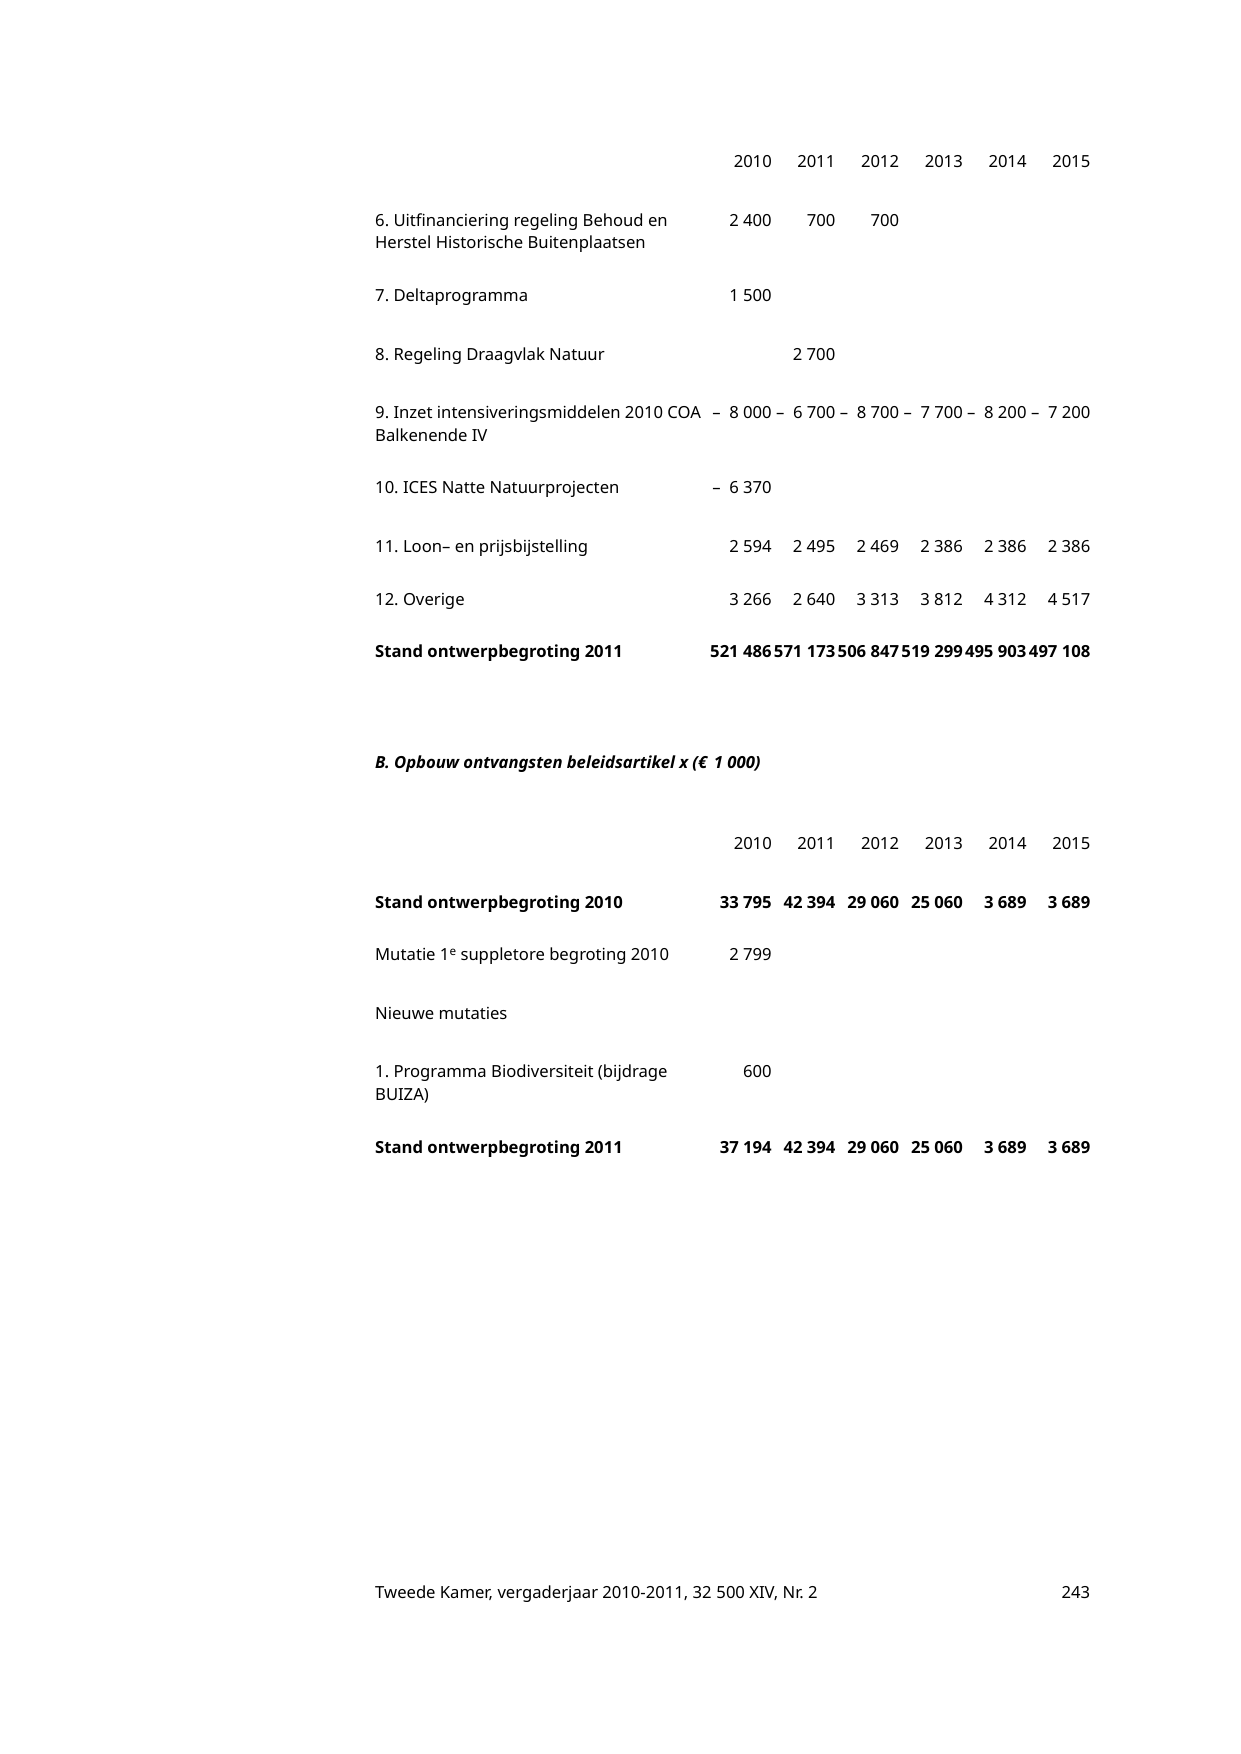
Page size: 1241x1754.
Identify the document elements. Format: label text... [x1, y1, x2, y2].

table_cell [899, 943, 963, 1001]
table_cell 3 313 [835, 587, 899, 640]
table_cell 2 495 [771, 535, 835, 587]
table_header 2010 [708, 150, 771, 208]
table_cell 2 469 [835, 535, 899, 587]
table_cell [963, 476, 1026, 534]
table_cell 29 060 [835, 890, 899, 943]
table_cell 2 386 [1026, 535, 1090, 587]
table_cell 2 594 [708, 535, 771, 587]
table_cell – 8 200 [963, 401, 1026, 476]
table_header 2015 [1026, 832, 1090, 890]
table_cell 25 060 [899, 1135, 963, 1188]
table_cell 8. Regeling Draagvlak Natuur [375, 342, 708, 401]
table_cell [835, 1001, 899, 1060]
table_cell [963, 1060, 1026, 1135]
table_cell 1 500 [708, 284, 771, 342]
table_cell 3 266 [708, 587, 771, 640]
table_cell – 7 200 [1026, 401, 1090, 476]
table_cell 3 689 [1026, 1135, 1090, 1188]
table_cell [899, 342, 963, 401]
table_cell [1026, 943, 1090, 1001]
table_cell Nieuwe mutaties [375, 1001, 708, 1060]
table_cell Stand ontwerpbegroting 2011 [375, 1135, 708, 1188]
table_cell Mutatie 1e suppletore begroting 2010 [375, 943, 708, 1001]
table_cell – 8 000 [708, 401, 771, 476]
table_cell Stand ontwerpbegroting 2011 [375, 640, 708, 693]
table_cell 495 903 [963, 640, 1026, 693]
table_cell 42 394 [771, 1135, 835, 1188]
table_cell 506 847 [835, 640, 899, 693]
table_cell [963, 284, 1026, 342]
table_cell [1026, 342, 1090, 401]
table_cell [835, 342, 899, 401]
table_cell – 6 370 [708, 476, 771, 534]
table_cell 10. ICES Natte Natuurprojecten [375, 476, 708, 534]
text B. Opbouw ontvangsten beleidsartikel x (€ 1 000) [375, 751, 1090, 774]
table_cell [1026, 476, 1090, 534]
table_header [375, 832, 708, 890]
table_cell 7. Deltaprogramma [375, 284, 708, 342]
table_cell [963, 209, 1026, 284]
table_header 2011 [771, 832, 835, 890]
table_cell 2 799 [708, 943, 771, 1001]
table_cell [1026, 1001, 1090, 1060]
table_cell [835, 476, 899, 534]
table_cell 521 486 [708, 640, 771, 693]
table_header 2013 [899, 832, 963, 890]
table_cell 3 689 [963, 890, 1026, 943]
table_cell [1026, 209, 1090, 284]
table_cell [963, 1001, 1026, 1060]
table_cell [899, 1060, 963, 1135]
table_header 2012 [835, 150, 899, 208]
table_cell 4 517 [1026, 587, 1090, 640]
table_cell [771, 476, 835, 534]
table_cell Stand ontwerpbegroting 2010 [375, 890, 708, 943]
table_cell [835, 943, 899, 1001]
table_header 2011 [771, 150, 835, 208]
table_cell 2 700 [771, 342, 835, 401]
table_cell 3 689 [963, 1135, 1026, 1188]
table_cell 2 640 [771, 587, 835, 640]
table_header 2014 [963, 150, 1026, 208]
table_cell 2 400 [708, 209, 771, 284]
table_cell [963, 943, 1026, 1001]
table_cell 497 108 [1026, 640, 1090, 693]
table_cell 4 312 [963, 587, 1026, 640]
table_cell 25 060 [899, 890, 963, 943]
table_cell [899, 284, 963, 342]
table_cell 519 299 [899, 640, 963, 693]
table_header 2015 [1026, 150, 1090, 208]
table_cell [771, 284, 835, 342]
table_cell [1026, 1060, 1090, 1135]
table_cell 11. Loon– en prijsbijstelling [375, 535, 708, 587]
table_cell [963, 342, 1026, 401]
table_header 2010 [708, 832, 771, 890]
table_header 2012 [835, 832, 899, 890]
table_cell 37 194 [708, 1135, 771, 1188]
table_cell – 7 700 [899, 401, 963, 476]
table_cell 2 386 [963, 535, 1026, 587]
table_cell 700 [835, 209, 899, 284]
table_header 2014 [963, 832, 1026, 890]
table_cell 3 689 [1026, 890, 1090, 943]
table_cell [899, 209, 963, 284]
table_cell [708, 342, 771, 401]
table_header [375, 150, 708, 208]
table_cell 3 812 [899, 587, 963, 640]
table_cell 700 [771, 209, 835, 284]
table_cell 2 386 [899, 535, 963, 587]
table_cell 29 060 [835, 1135, 899, 1188]
table_cell 571 173 [771, 640, 835, 693]
table_cell [771, 1060, 835, 1135]
table_cell [899, 476, 963, 534]
table_cell 33 795 [708, 890, 771, 943]
table_cell [835, 284, 899, 342]
table_cell [708, 1001, 771, 1060]
table_cell [835, 1060, 899, 1135]
table_cell 12. Overige [375, 587, 708, 640]
table_cell – 8 700 [835, 401, 899, 476]
table_cell 600 [708, 1060, 771, 1135]
table_cell 6. Uitfinanciering regeling Behoud en Herstel Historische Buitenplaatsen [375, 209, 708, 284]
table_cell [1026, 284, 1090, 342]
table_cell [899, 1001, 963, 1060]
table_cell 1. Programma Biodiversiteit (bijdrage BUIZA) [375, 1060, 708, 1135]
table_cell 9. Inzet intensiveringsmiddelen 2010 COA Balkenende IV [375, 401, 708, 476]
table_cell 42 394 [771, 890, 835, 943]
table_cell [771, 1001, 835, 1060]
table_header 2013 [899, 150, 963, 208]
table_cell [771, 943, 835, 1001]
table_cell – 6 700 [771, 401, 835, 476]
